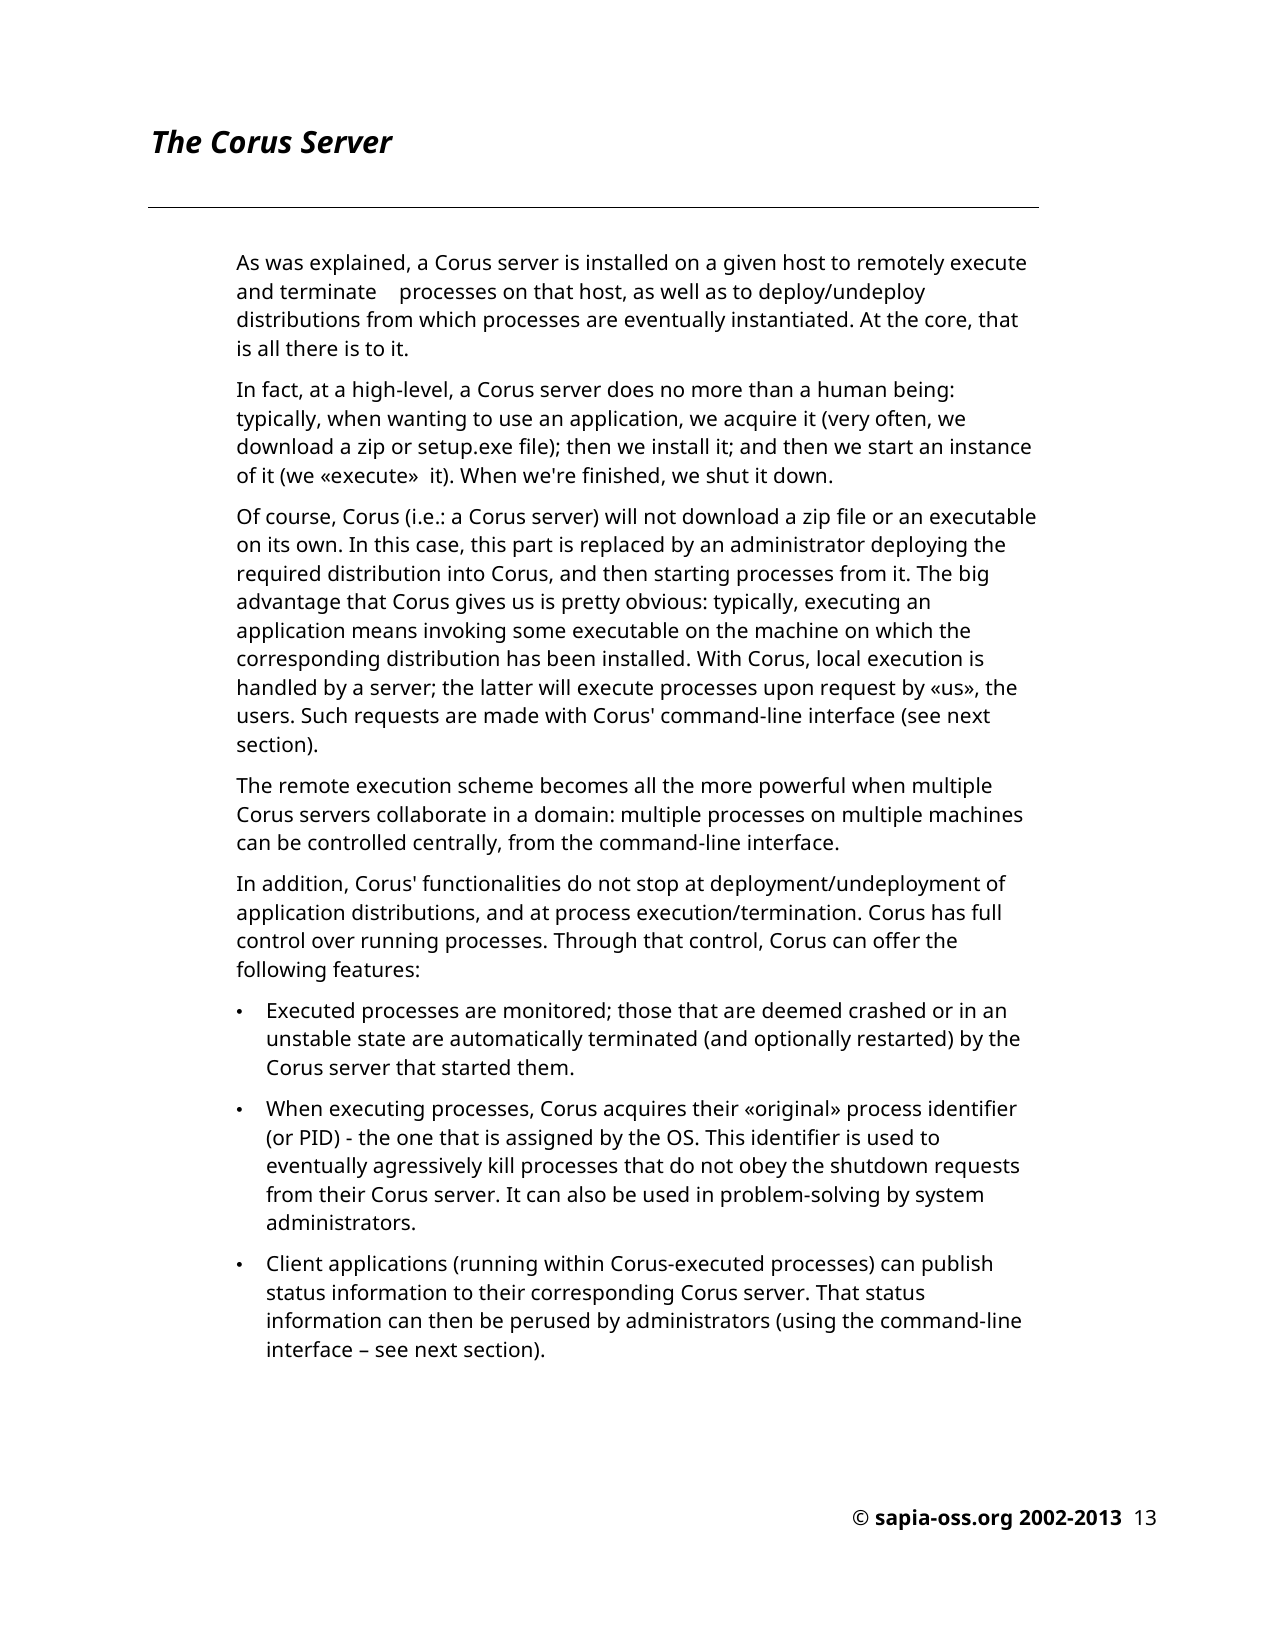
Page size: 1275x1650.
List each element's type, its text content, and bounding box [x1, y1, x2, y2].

text In fact, at a high-level, a Corus server does no more than a human being: typically, when wanting to use an application, we acquire it (very often, we download a zip or setup.exe file); then we install it; and then we start an instance of it (we «execute» it). When we're finished, we shut it down. [236, 375, 1039, 489]
text As was explained, a Corus server is installed on a given host to remotely execute and terminate processes on that host, as well as to deploy/undeploy distributions from which processes are eventually instantiated. At the core, that is all there is to it. [236, 248, 1039, 362]
text The remote execution scheme becomes all the more powerful when multiple Corus servers collaborate in a domain: multiple processes on multiple machines can be controlled centrally, from the command-line interface. [236, 771, 1039, 857]
list Client applications (running within Corus-executed processes) can publish status information to their corresponding Corus server. That status information can then be perused by administrators (using the command-line interface – see next section). [236, 1249, 1039, 1363]
text Of course, Corus (i.e.: a Corus server) will not download a zip file or an executable on its own. In this case, this part is replaced by an administrator deploying the required distribution into Corus, and then starting processes from it. The big advantage that Corus gives us is pretty obvious: typically, executing an application means invoking some executable on the machine on which the corresponding distribution has been installed. With Corus, local execution is handled by a server; the latter will execute processes upon request by «us», the users. Such requests are made with Corus' command-line interface (see next section). [236, 502, 1039, 758]
subtitle The Corus Server [148, 118, 1039, 207]
text In addition, Corus' functionalities do not stop at deployment/undeployment of application distributions, and at process execution/termination. Corus has full control over running processes. Through that control, Corus can offer the following features: [236, 869, 1039, 983]
list Executed processes are monitored; those that are deemed crashed or in an unstable state are automatically terminated (and optionally restarted) by the Corus server that started them. [236, 996, 1039, 1081]
list When executing processes, Corus acquires their «original» process identifier (or PID) - the one that is assigned by the OS. This identifier is used to eventually agressively kill processes that do not obey the shutdown requests from their Corus server. It can also be used in problem-solving by system administrators. [236, 1094, 1039, 1237]
